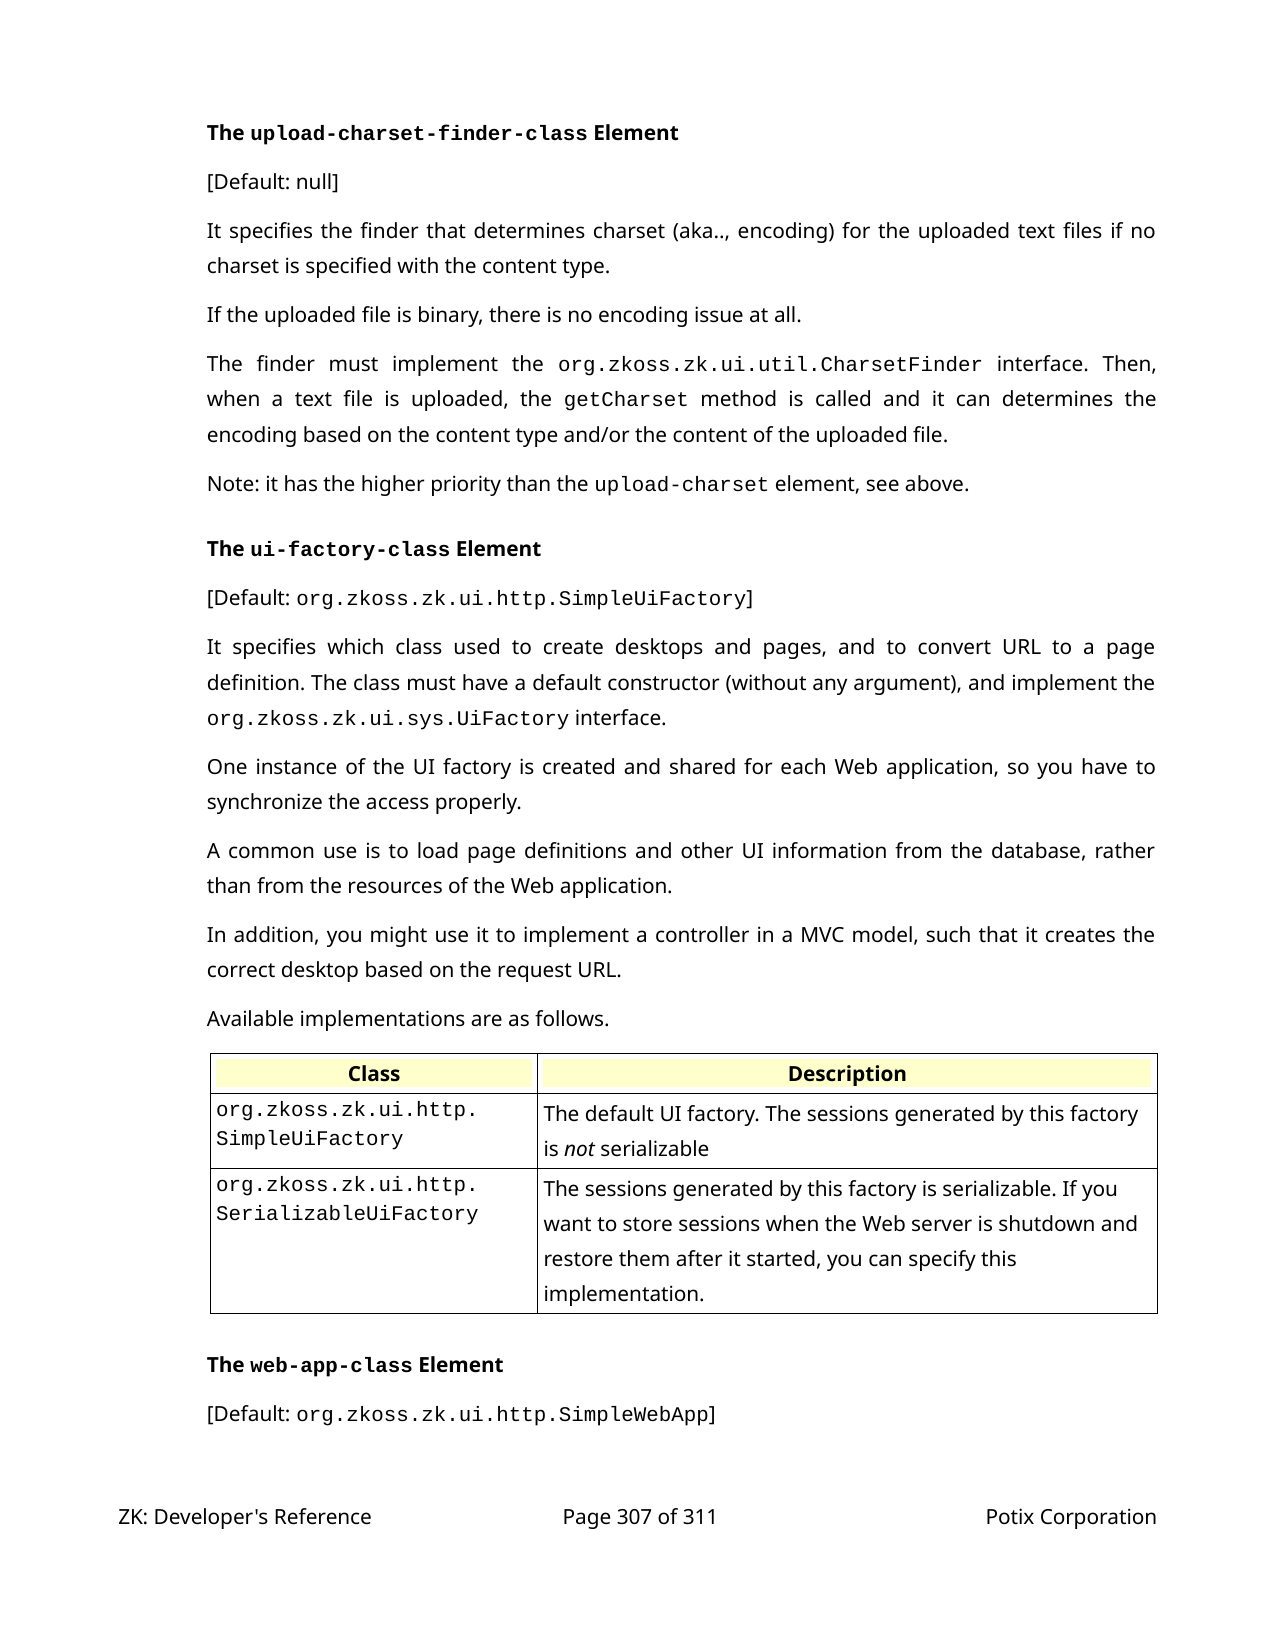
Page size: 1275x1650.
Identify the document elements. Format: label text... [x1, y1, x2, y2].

text [Default: null] [207, 167, 1157, 196]
subtitle The upload-charset-finder-class Element [207, 118, 1157, 147]
text The finder must implement the org.zkoss.zk.ui.util.CharsetFinder interface. Then, when a text file is uploaded, the getCharset method is called and it can determines the encoding based on the content type and/or the content of the uploaded file. [207, 349, 1157, 448]
text In addition, you might use it to implement a controller in a MVC model, such that it creates the correct desktop based on the request URL. [207, 920, 1157, 984]
table_header Class [211, 1054, 537, 1093]
text It specifies the finder that determines charset (aka.., encoding) for the uploaded text files if no charset is specified with the content type. [207, 216, 1157, 279]
text One instance of the UI factory is created and shared for each Web application, so you have to synchronize the access properly. [207, 752, 1157, 816]
table_cell The default UI factory. The sessions generated by this factory is not serializable [538, 1094, 1157, 1168]
table_cell org.zkoss.zk.ui.http. SerializableUiFactory [211, 1169, 537, 1313]
subtitle The web-app-class Element [207, 1350, 1157, 1379]
text If the uploaded file is binary, there is no encoding issue at all. [207, 300, 1157, 328]
subtitle The ui-factory-class Element [207, 534, 1157, 563]
text Available implementations are as follows. [207, 1004, 1157, 1032]
text [Default: org.zkoss.zk.ui.http.SimpleUiFactory] [207, 583, 1157, 612]
table_header Description [538, 1054, 1157, 1093]
text A common use is to load page definitions and other UI information from the database, rather than from the resources of the Web application. [207, 836, 1157, 899]
text It specifies which class used to create desktops and pages, and to convert URL to a page definition. The class must have a default constructor (without any argument), and implement the org.zkoss.zk.ui.sys.UiFactory interface. [207, 632, 1157, 731]
text [Default: org.zkoss.zk.ui.http.SimpleWebApp] [207, 1399, 1157, 1428]
table_cell The sessions generated by this factory is serializable. If you want to store sessions when the Web server is shutdown and restore them after it started, you can specify this implementation. [538, 1169, 1157, 1313]
table_cell org.zkoss.zk.ui.http. SimpleUiFactory [211, 1094, 537, 1168]
text Note: it has the higher priority than the upload-charset element, see above. [207, 469, 1157, 497]
